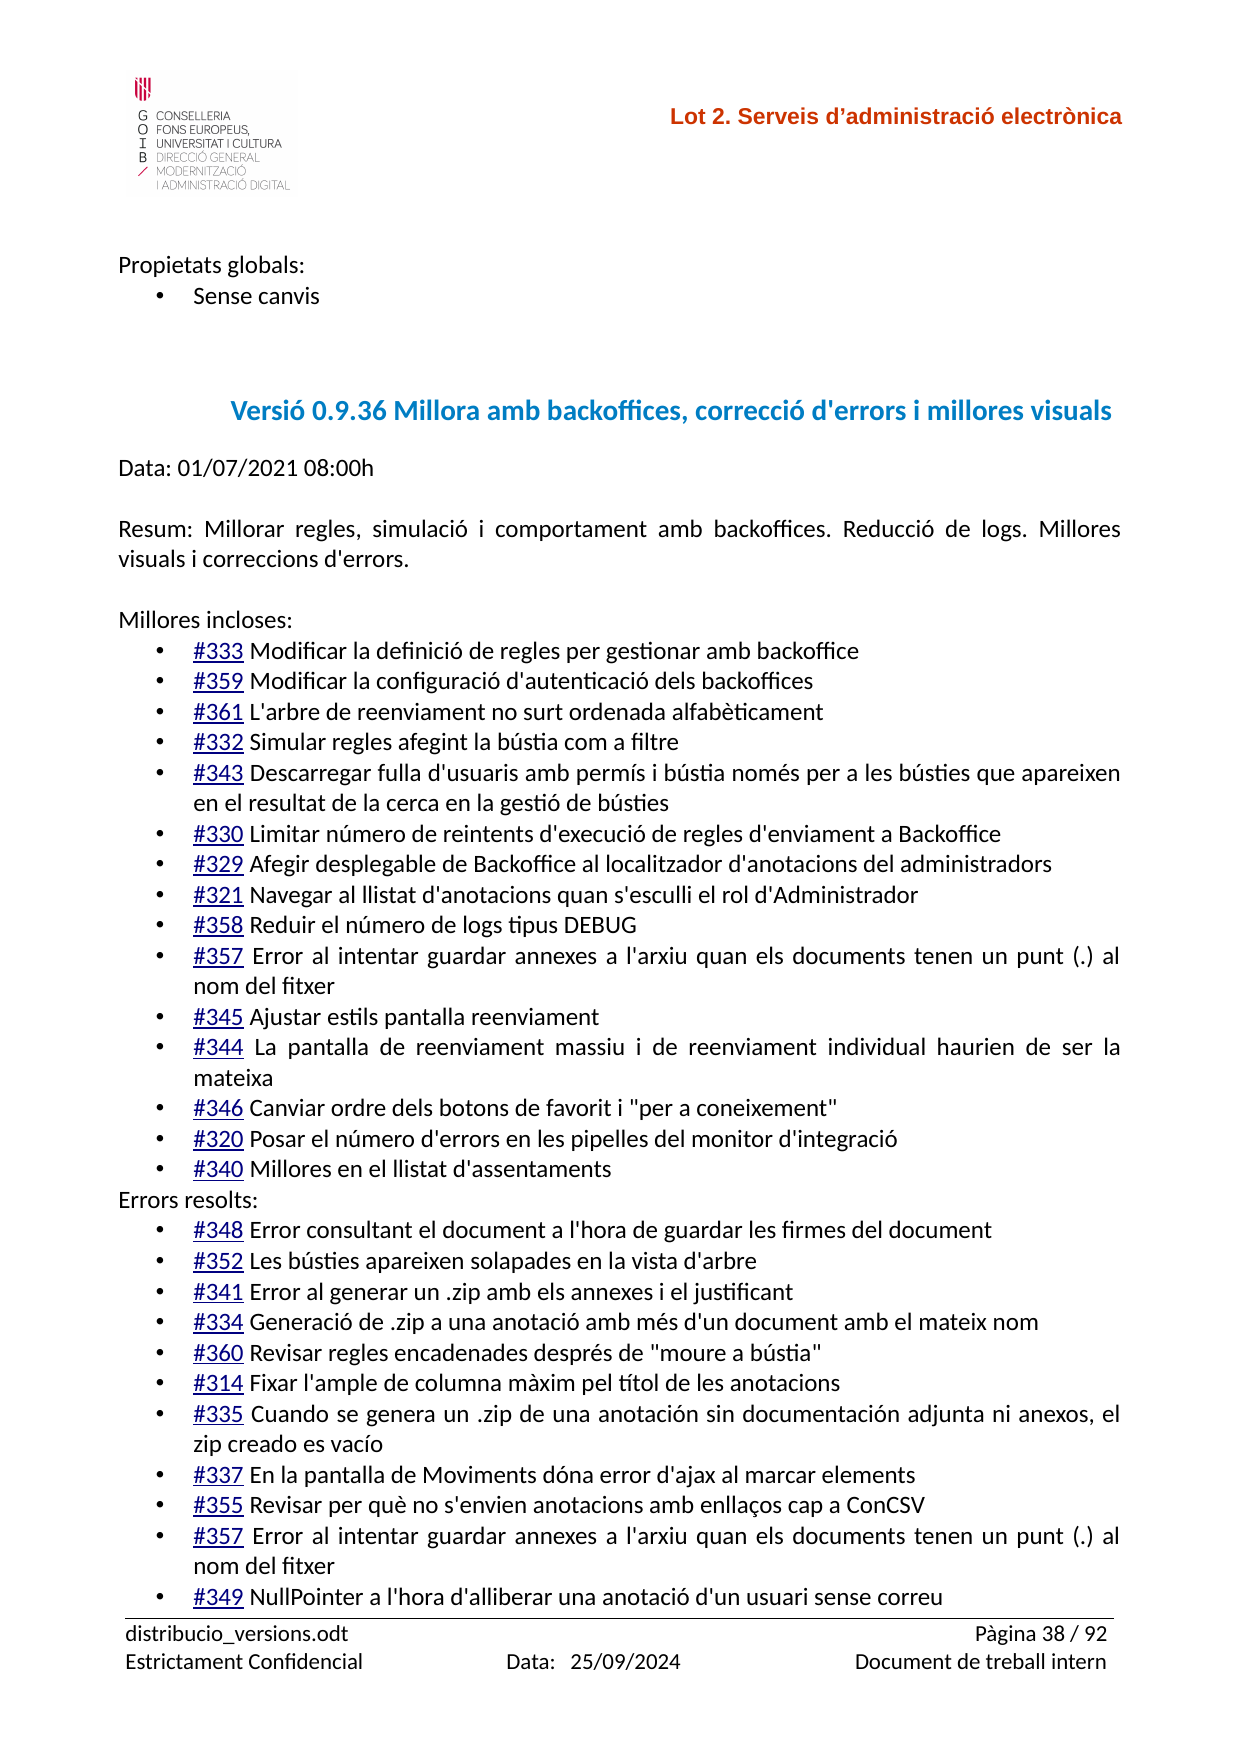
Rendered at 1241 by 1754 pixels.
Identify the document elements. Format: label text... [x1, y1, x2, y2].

list #314 Fixar l'ample de columna màxim pel títol de les anotacions [156, 1367, 1122, 1398]
list #346 Canviar ordre dels botons de favorit i "per a coneixement" [156, 1093, 1122, 1123]
list #359 Modificar la configuració d'autenticació dels backoffices [156, 665, 1122, 696]
list #340 Millores en el llistat d'assentaments [156, 1154, 1122, 1184]
list #341 Error al generar un .zip amb els annexes i el justificant [156, 1276, 1122, 1306]
subtitle Versió 0.9.36 Millora amb backoffices, correcció d'errors i millores visuals [153, 392, 1122, 428]
text Data: 01/07/2021 08:00h [118, 452, 1122, 482]
list #358 Reduir el número de logs tipus DEBUG [156, 909, 1122, 940]
list Sense canvis [156, 280, 1122, 311]
list #349 NullPointer a l'hora d'alliberar una anotació d'un usuari sense correu [156, 1581, 1122, 1611]
list #361 L'arbre de reenviament no surt ordenada alfabèticament [156, 696, 1122, 726]
list #360 Revisar regles encadenades després de "moure a bústia" [156, 1337, 1122, 1367]
text Errors resolts: [118, 1184, 1122, 1215]
list #343 Descarregar fulla d'usuaris amb permís i bústia només per a les bústies que apareixen en el resultat de la cerca en la gestió de bústies [156, 757, 1122, 818]
text Millores incloses: [118, 604, 1122, 635]
list #357 Error al intentar guardar annexes a l'arxiu quan els documents tenen un punt (.) al nom del fitxer [156, 1520, 1122, 1581]
list #332 Simular regles afegint la bústia com a filtre [156, 726, 1122, 757]
list #357 Error al intentar guardar annexes a l'arxiu quan els documents tenen un punt (.) al nom del fitxer [156, 940, 1122, 1001]
text Resum: Millorar regles, simulació i comportament amb backoffices. Reducció de logs. Millores visuals i correccions d'errors. [118, 513, 1122, 574]
list #329 Afegir desplegable de Backoffice al localitzador d'anotacions del administradors [156, 848, 1122, 879]
list #330 Limitar número de reintents d'execució de regles d'enviament a Backoffice [156, 818, 1122, 848]
list #355 Revisar per què no s'envien anotacions amb enllaços cap a ConCSV [156, 1489, 1122, 1520]
list #321 Navegar al llistat d'anotacions quan s'esculli el rol d'Administrador [156, 879, 1122, 909]
picture [126, 70, 299, 197]
list #344 La pantalla de reenviament massiu i de reenviament individual haurien de ser la mateixa [156, 1032, 1122, 1093]
list #334 Generació de .zip a una anotació amb més d'un document amb el mateix nom [156, 1306, 1122, 1337]
list #348 Error consultant el document a l'hora de guardar les firmes del document [156, 1215, 1122, 1245]
list #337 En la pantalla de Moviments dóna error d'ajax al marcar elements [156, 1459, 1122, 1489]
list #352 Les bústies apareixen solapades en la vista d'arbre [156, 1245, 1122, 1276]
text Propietats globals: [118, 250, 1122, 280]
list #333 Modificar la definició de regles per gestionar amb backoffice [156, 635, 1122, 665]
list #345 Ajustar estils pantalla reenviament [156, 1001, 1122, 1032]
list #320 Posar el número d'errors en les pipelles del monitor d'integració [156, 1123, 1122, 1154]
list #335 Cuando se genera un .zip de una anotación sin documentación adjunta ni anexos, el zip creado es vacío [156, 1398, 1122, 1459]
